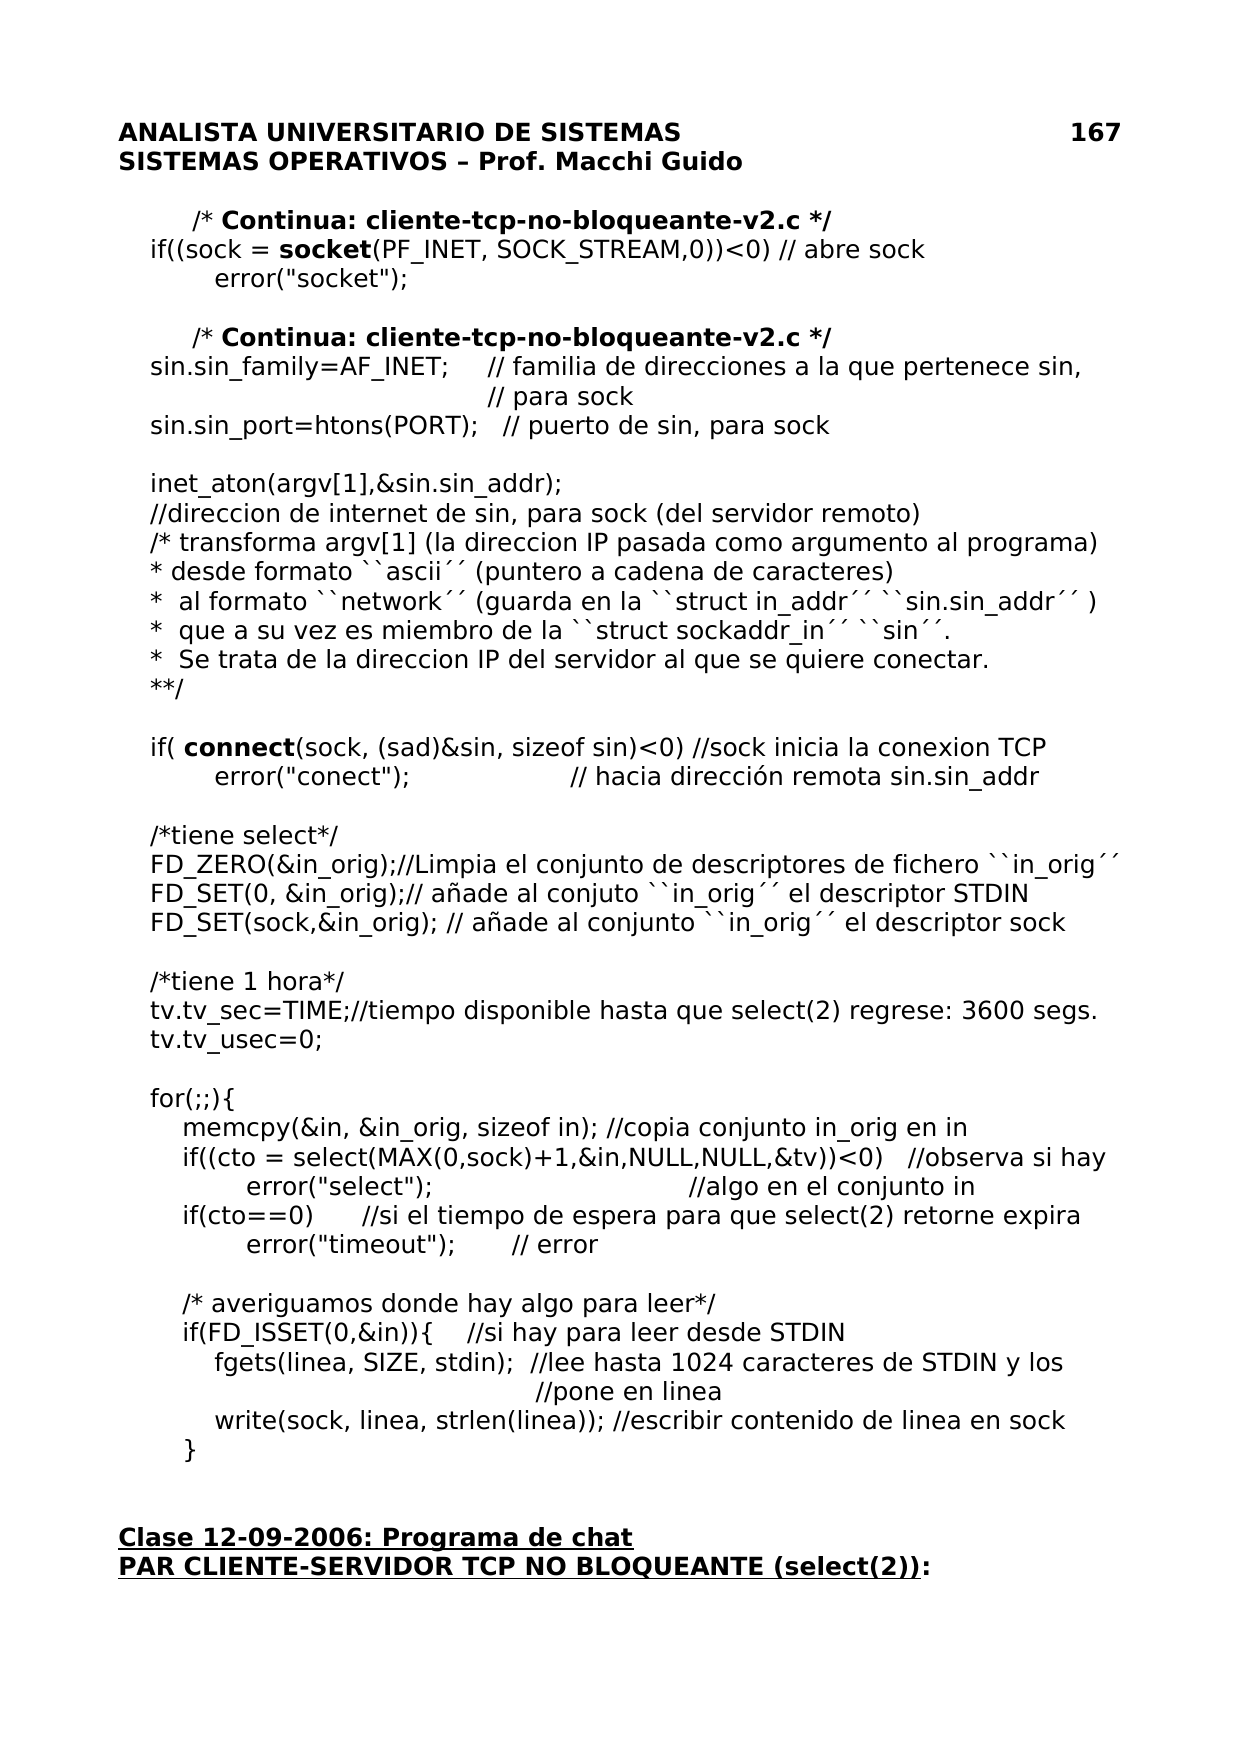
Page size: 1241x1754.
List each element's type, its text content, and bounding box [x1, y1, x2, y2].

text inet_aton(argv[1],&sin.sin_addr); [118, 469, 1122, 499]
text FD_SET(sock,&in_orig); // añade al conjunto ``in_orig´´ el descriptor sock [118, 909, 1122, 938]
text // para sock [118, 382, 1122, 411]
text error("timeout"); // error [118, 1231, 1122, 1260]
text } [118, 1436, 1122, 1465]
text /* Continua: cliente-tcp-no-bloqueante-v2.c */ [118, 206, 1122, 235]
text * desde formato ``ascii´´ (puntero a cadena de caracteres) [118, 557, 1122, 587]
text FD_SET(0, &in_orig);// añade al conjuto ``in_orig´´ el descriptor STDIN [118, 879, 1122, 909]
text if((sock = socket(PF_INET, SOCK_STREAM,0))<0) // abre sock [118, 235, 1122, 265]
text error("conect"); // hacia dirección remota sin.sin_addr [118, 762, 1122, 792]
text **/ [118, 674, 1122, 704]
text /*tiene select*/ [118, 821, 1122, 850]
text write(sock, linea, strlen(linea)); //escribir contenido de linea en sock [118, 1406, 1122, 1436]
text fgets(linea, SIZE, stdin); //lee hasta 1024 caracteres de STDIN y los [118, 1348, 1122, 1377]
text /* averiguamos donde hay algo para leer*/ [118, 1289, 1122, 1318]
text if((cto = select(MAX(0,sock)+1,&in,NULL,NULL,&tv))<0) //observa si hay [118, 1143, 1122, 1172]
text error("select"); //algo en el conjunto in [118, 1172, 1122, 1201]
text /* Continua: cliente-tcp-no-bloqueante-v2.c */ [118, 323, 1122, 352]
text memcpy(&in, &in_orig, sizeof in); //copia conjunto in_orig en in [118, 1113, 1122, 1143]
text * que a su vez es miembro de la ``struct sockaddr_in´´ ``sin´´. [118, 616, 1122, 645]
text //pone en linea [118, 1377, 1122, 1406]
text PAR CLIENTE-SERVIDOR TCP NO BLOQUEANTE (select(2)): [118, 1553, 1122, 1582]
text * al formato ``network´´ (guarda en la ``struct in_addr´´ ``sin.sin_addr´´ ) [118, 587, 1122, 616]
text if(FD_ISSET(0,&in)){ //si hay para leer desde STDIN [118, 1318, 1122, 1348]
text error("socket"); [118, 265, 1122, 294]
text if(cto==0) //si el tiempo de espera para que select(2) retorne expira [118, 1201, 1122, 1231]
text if( connect(sock, (sad)&sin, sizeof sin)<0) //sock inicia la conexion TCP [118, 733, 1122, 762]
text sin.sin_port=htons(PORT); // puerto de sin, para sock [118, 411, 1122, 440]
text for(;;){ [118, 1084, 1122, 1113]
text Clase 12-09-2006: Programa de chat [118, 1523, 1122, 1553]
text sin.sin_family=AF_INET; // familia de direcciones a la que pertenece sin, [118, 352, 1122, 382]
text //direccion de internet de sin, para sock (del servidor remoto) [118, 499, 1122, 528]
text * Se trata de la direccion IP del servidor al que se quiere conectar. [118, 645, 1122, 674]
text FD_ZERO(&in_orig);//Limpia el conjunto de descriptores de fichero ``in_orig´´ [118, 850, 1122, 879]
text /* transforma argv[1] (la direccion IP pasada como argumento al programa) [118, 528, 1122, 557]
text tv.tv_usec=0; [118, 1026, 1122, 1055]
text /*tiene 1 hora*/ [118, 967, 1122, 996]
text tv.tv_sec=TIME;//tiempo disponible hasta que select(2) regrese: 3600 segs. [118, 996, 1122, 1026]
